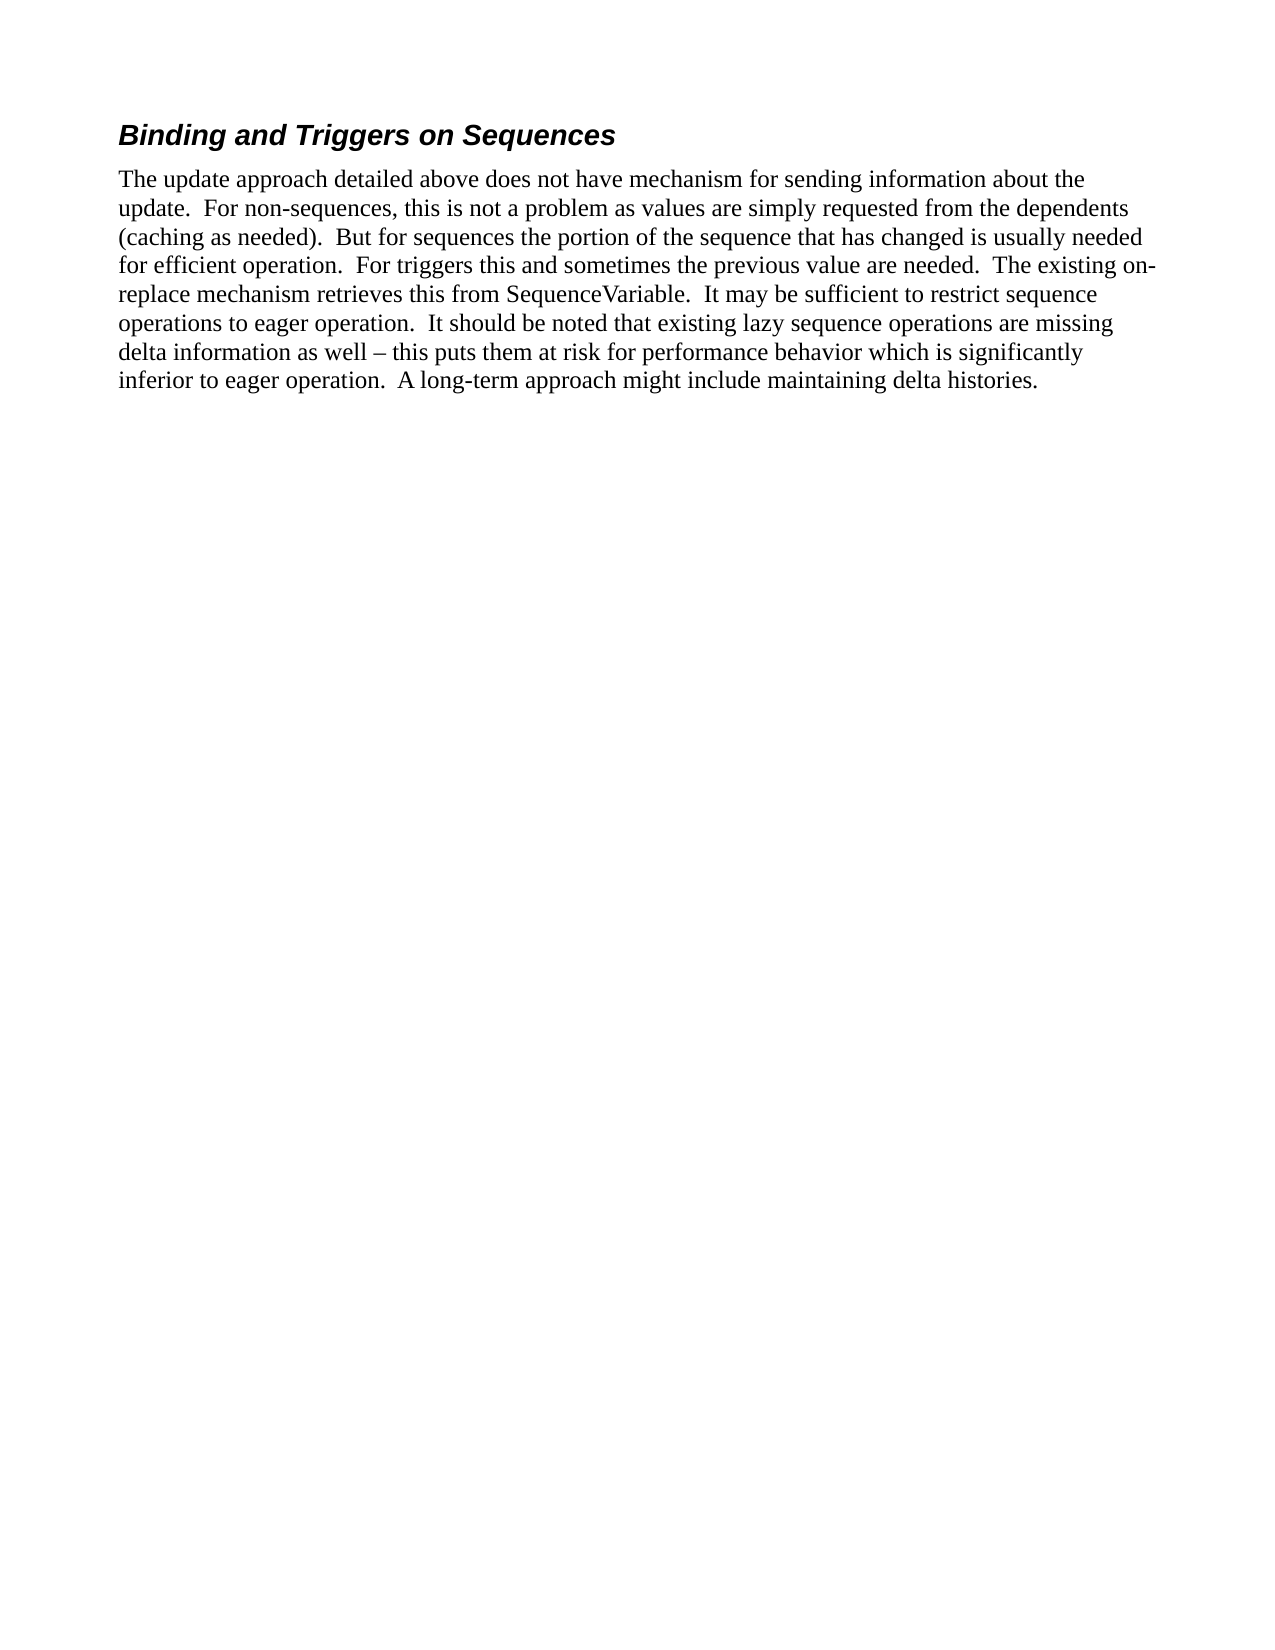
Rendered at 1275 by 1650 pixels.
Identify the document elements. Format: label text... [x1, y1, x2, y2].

subtitle Binding and Triggers on Sequences [118, 118, 1157, 152]
text The update approach detailed above does not have mechanism for sending information about the update. For non-sequences, this is not a problem as values are simply requested from the dependents (caching as needed). But for sequences the portion of the sequence that has changed is usually needed for efficient operation. For triggers this and sometimes the previous value are needed. The existing on-replace mechanism retrieves this from SequenceVariable. It may be sufficient to restrict sequence operations to eager operation. It should be noted that existing lazy sequence operations are missing delta information as well – this puts them at risk for performance behavior which is significantly inferior to eager operation. A long-term approach might include maintaining delta histories. [118, 164, 1157, 394]
